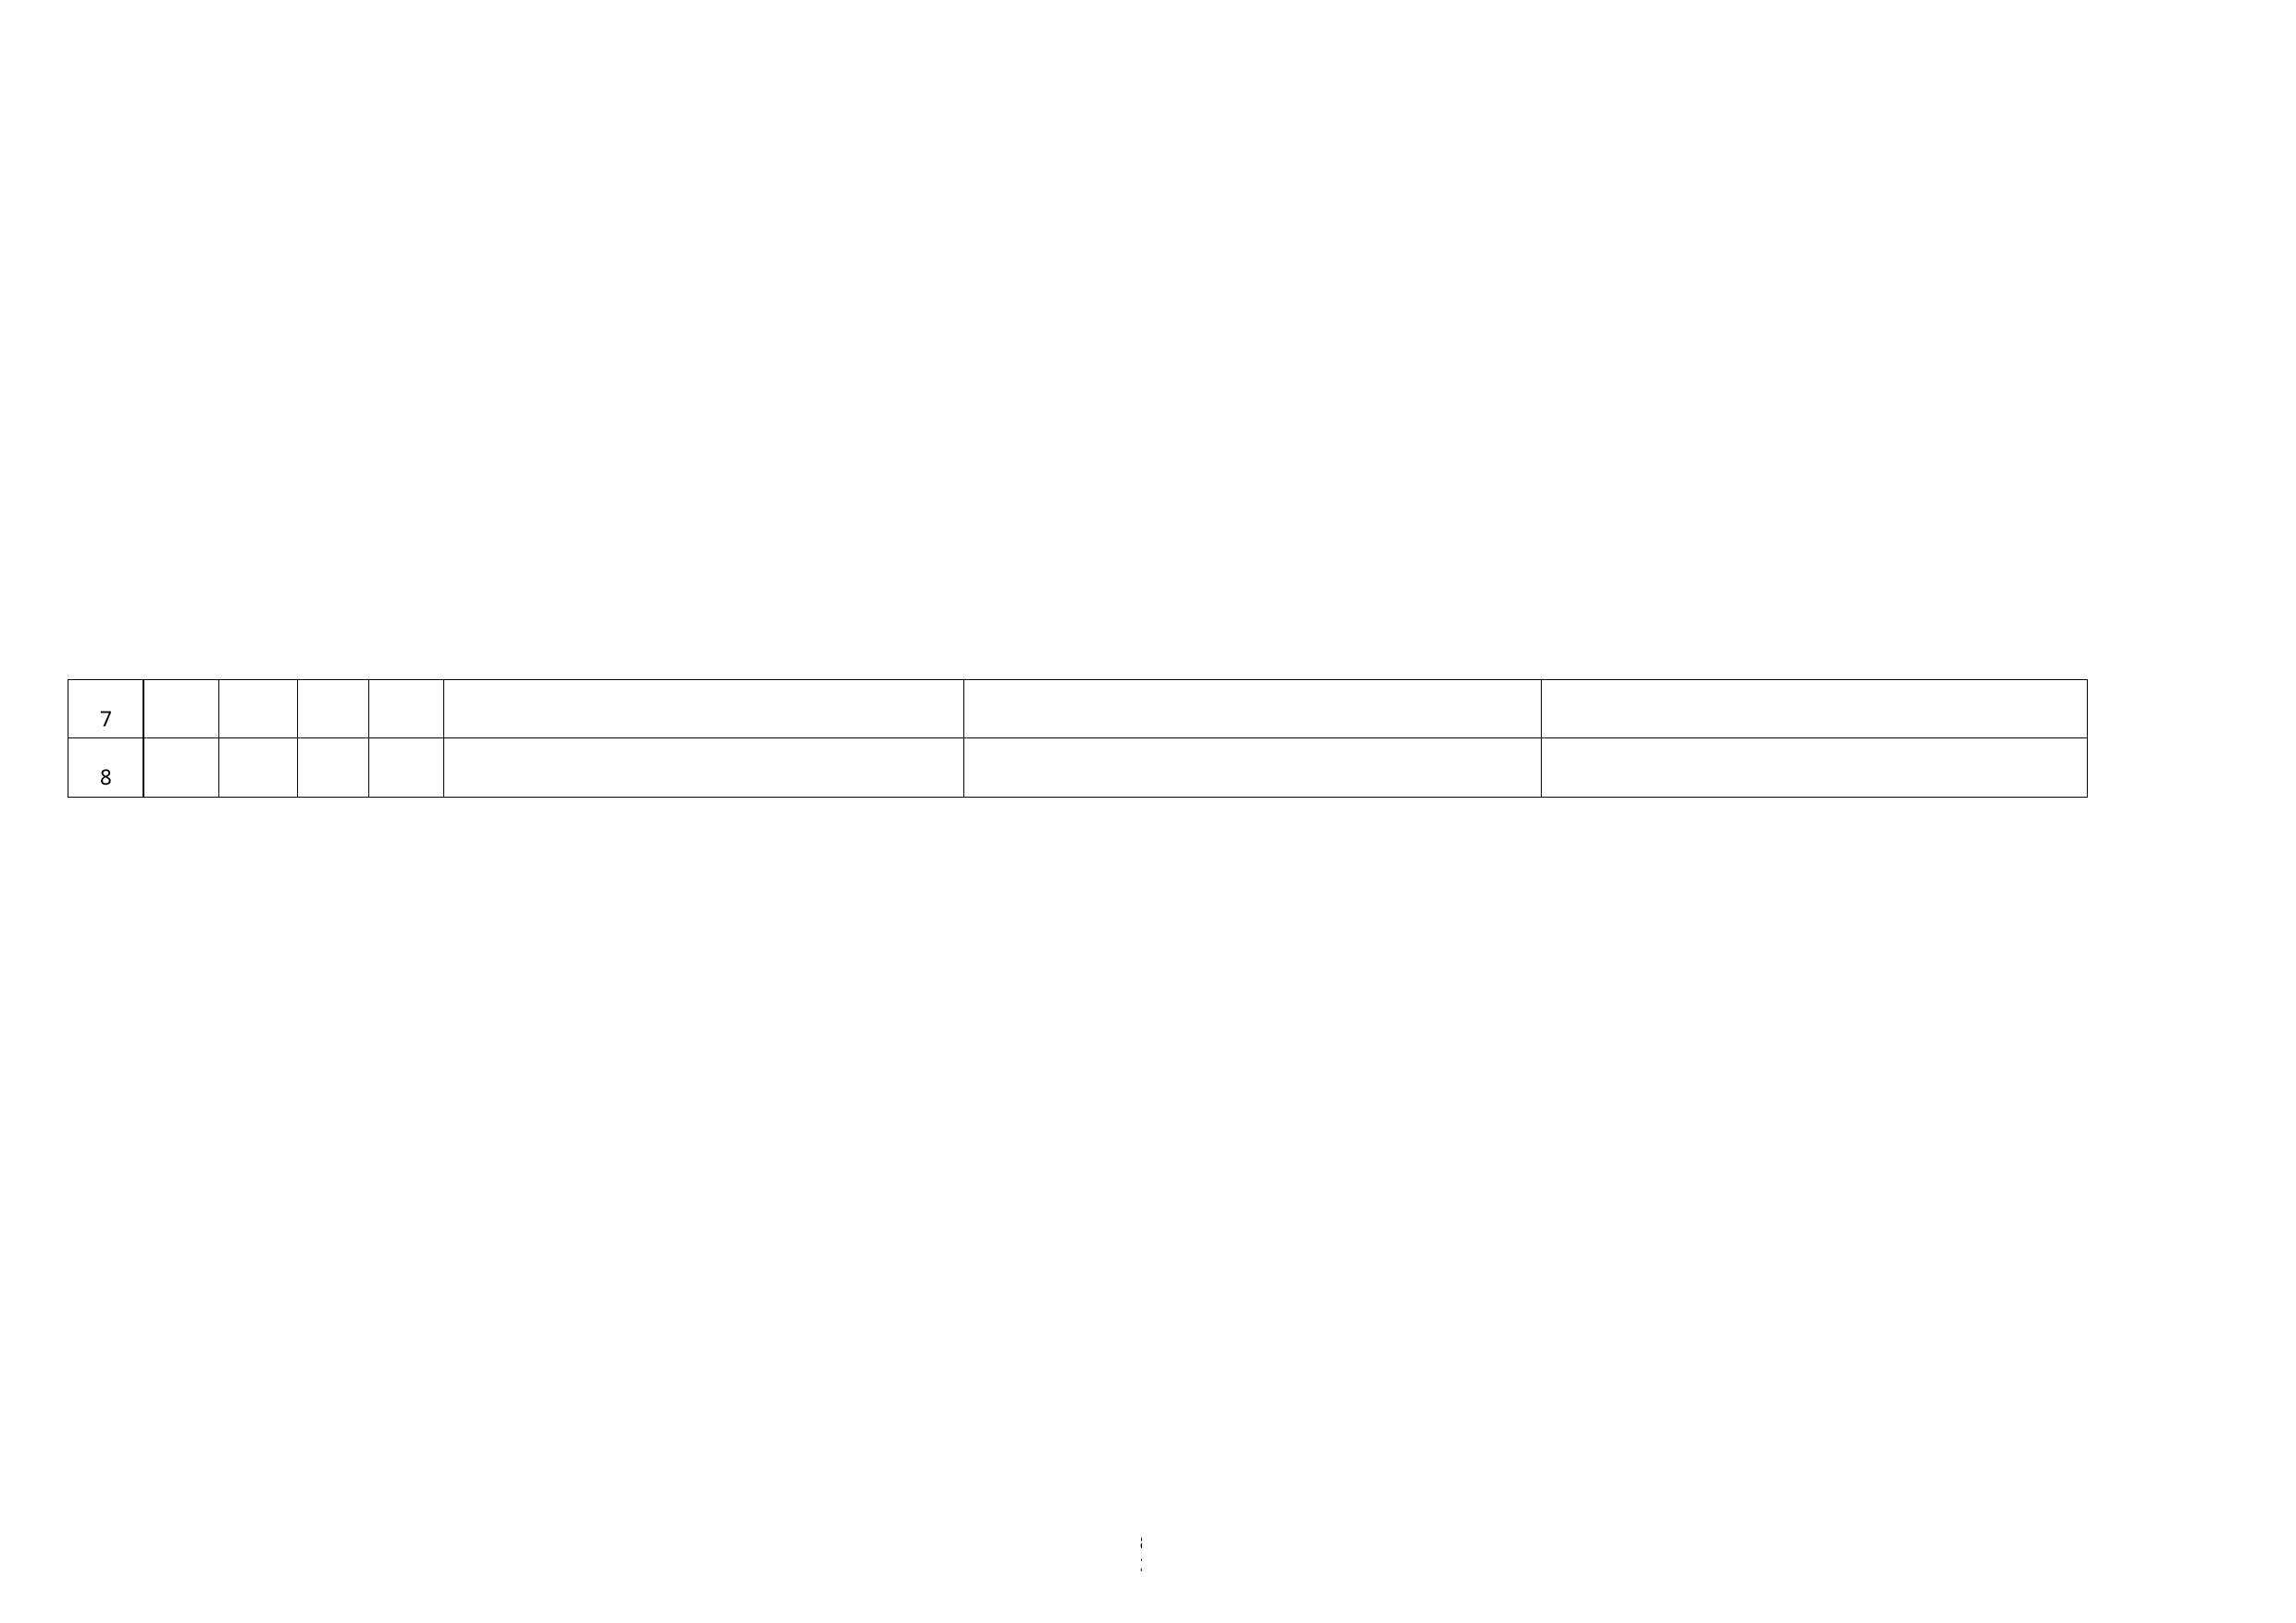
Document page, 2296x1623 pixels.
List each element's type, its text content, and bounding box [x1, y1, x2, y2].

table_cell [964, 680, 1541, 737]
table_cell 8 [68, 738, 143, 797]
table_cell [1542, 680, 2087, 737]
table_cell [219, 680, 297, 737]
table_cell [144, 738, 218, 797]
table_cell [964, 738, 1541, 797]
table_cell [1542, 738, 2087, 797]
table_cell [444, 738, 963, 797]
table_cell [369, 738, 443, 797]
table_cell [298, 738, 368, 797]
table_cell [369, 680, 443, 737]
table_cell [444, 680, 963, 737]
table_cell 7 [68, 680, 143, 737]
table_cell [219, 738, 297, 797]
table_cell [298, 680, 368, 737]
table_cell [144, 680, 218, 737]
